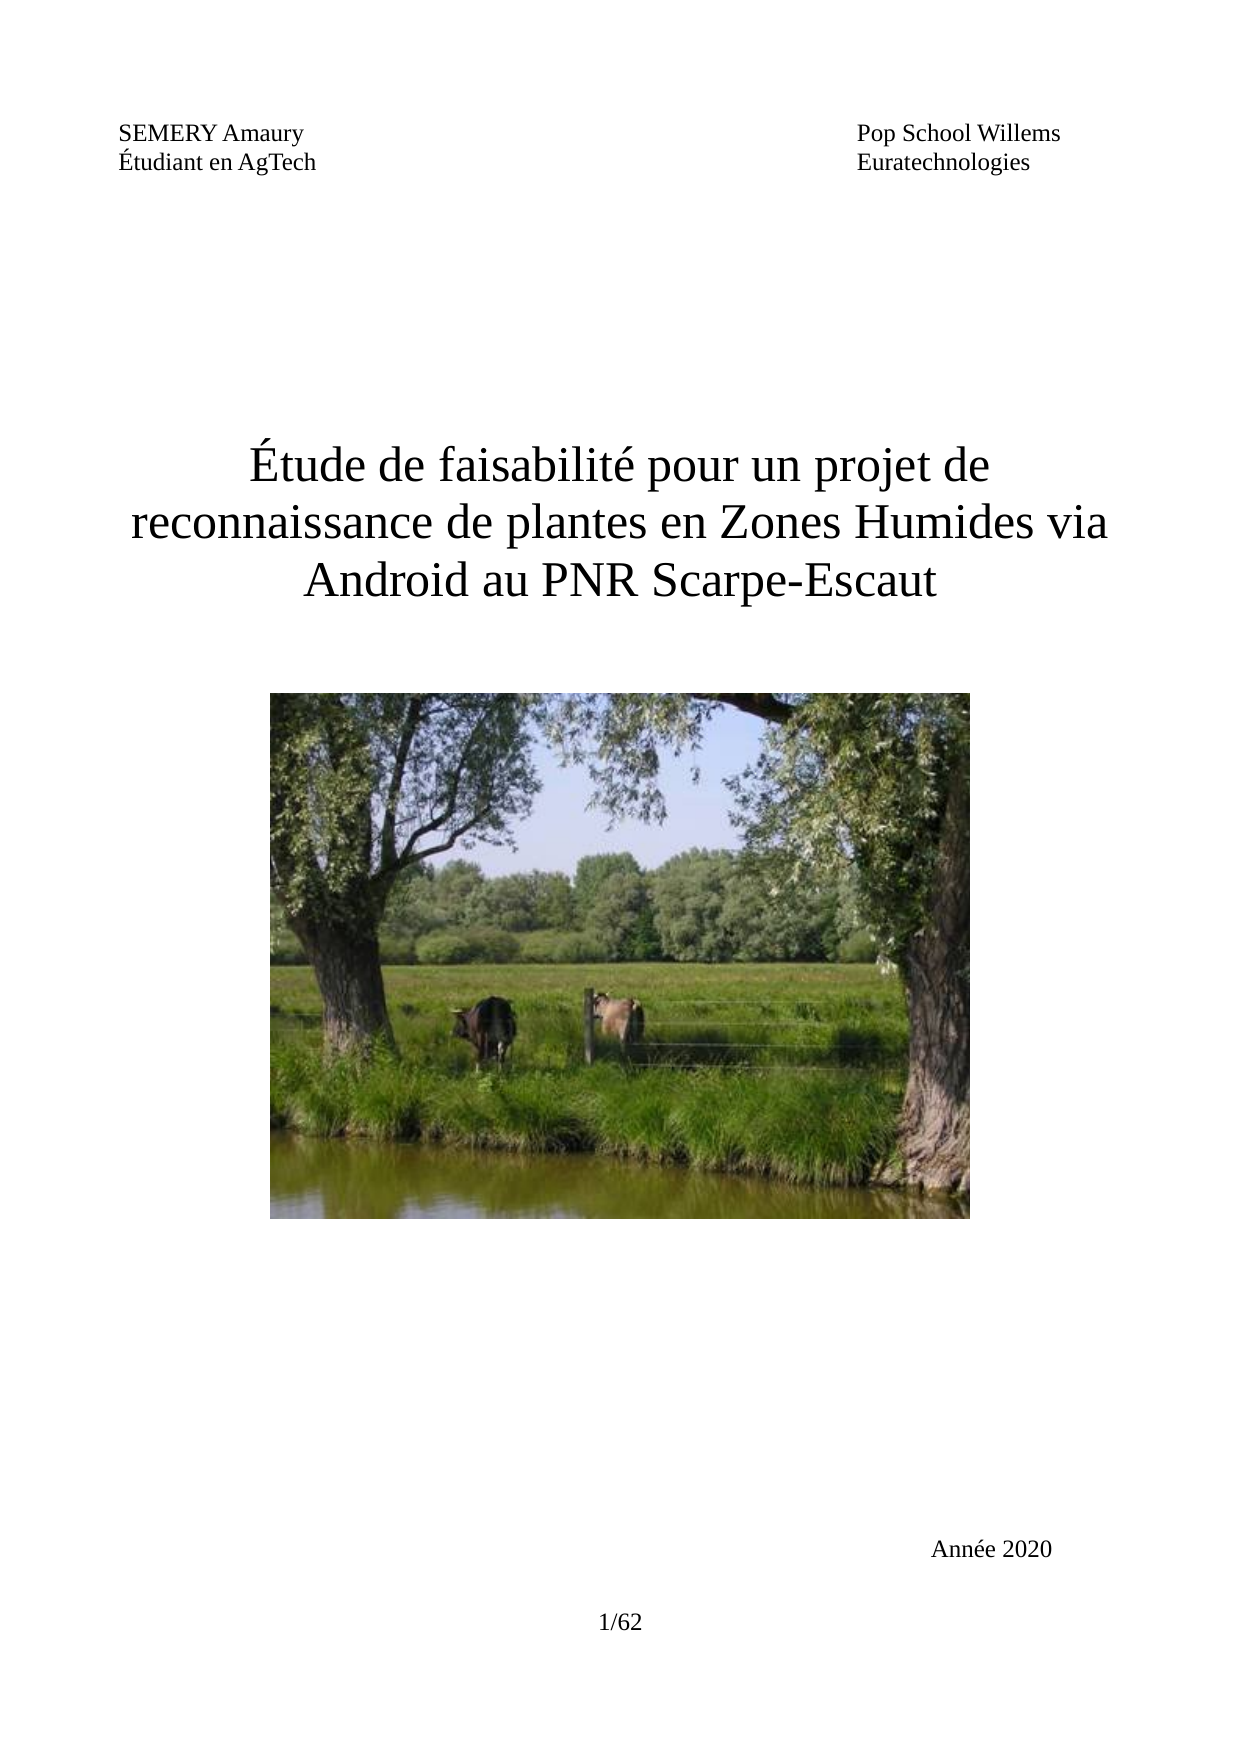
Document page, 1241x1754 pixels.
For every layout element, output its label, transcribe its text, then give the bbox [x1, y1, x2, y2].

picture [270, 693, 970, 1219]
text Étude de faisabilité pour un projet de reconnaissance de plantes en Zones Humides via Android au PNR Scarpe-Escaut [118, 434, 1122, 607]
text Année 2020 [118, 1534, 1122, 1563]
text Étudiant en AgTech Euratechnologies [118, 147, 1122, 176]
text SEMERY Amaury Pop School Willems [118, 118, 1122, 147]
